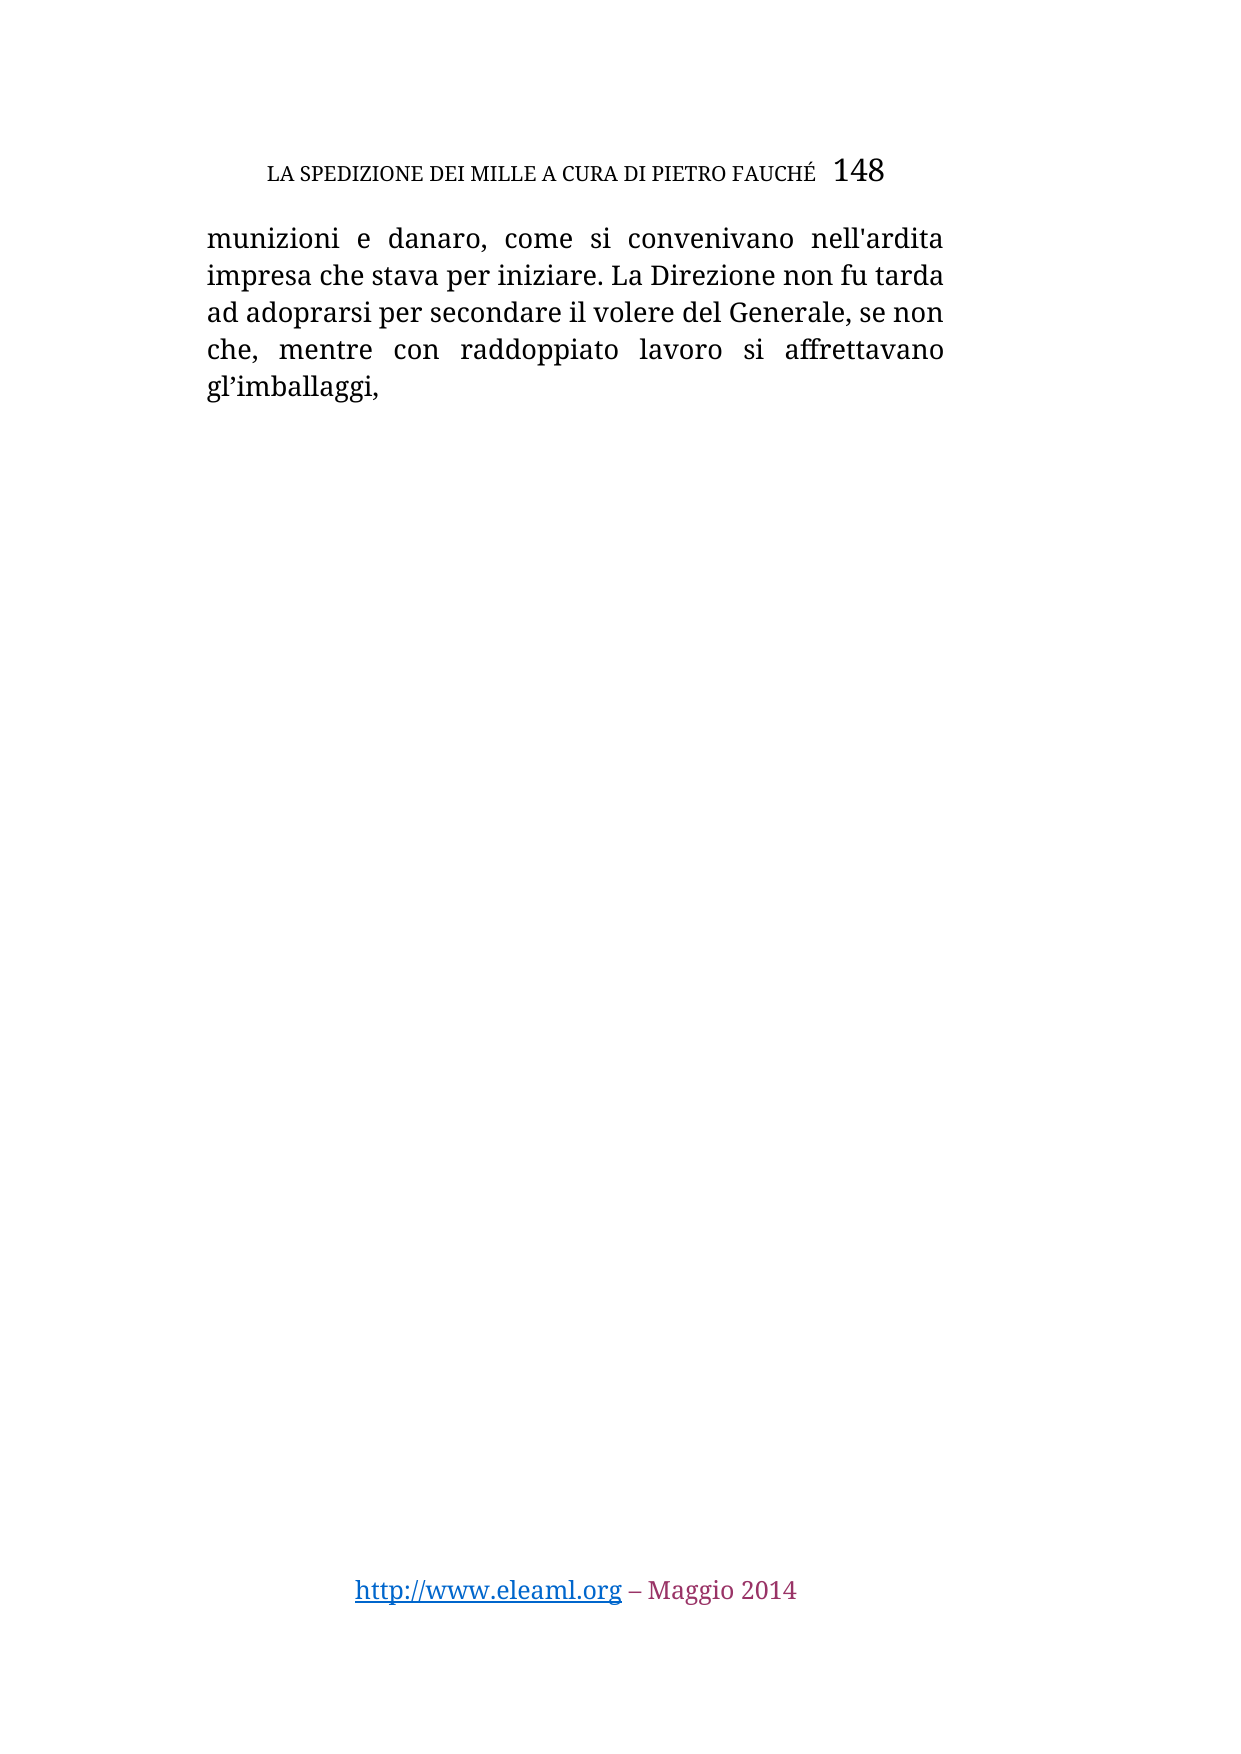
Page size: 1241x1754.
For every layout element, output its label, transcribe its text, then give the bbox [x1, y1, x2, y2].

text munizioni e danaro, come si convenivano nell'ardita impresa che stava per iniziare. La Direzione non fu tarda ad adoprarsi per secondare il volere del Generale, se non che, mentre con raddoppiato lavoro si affrettavano gl’imballaggi, [207, 220, 945, 404]
